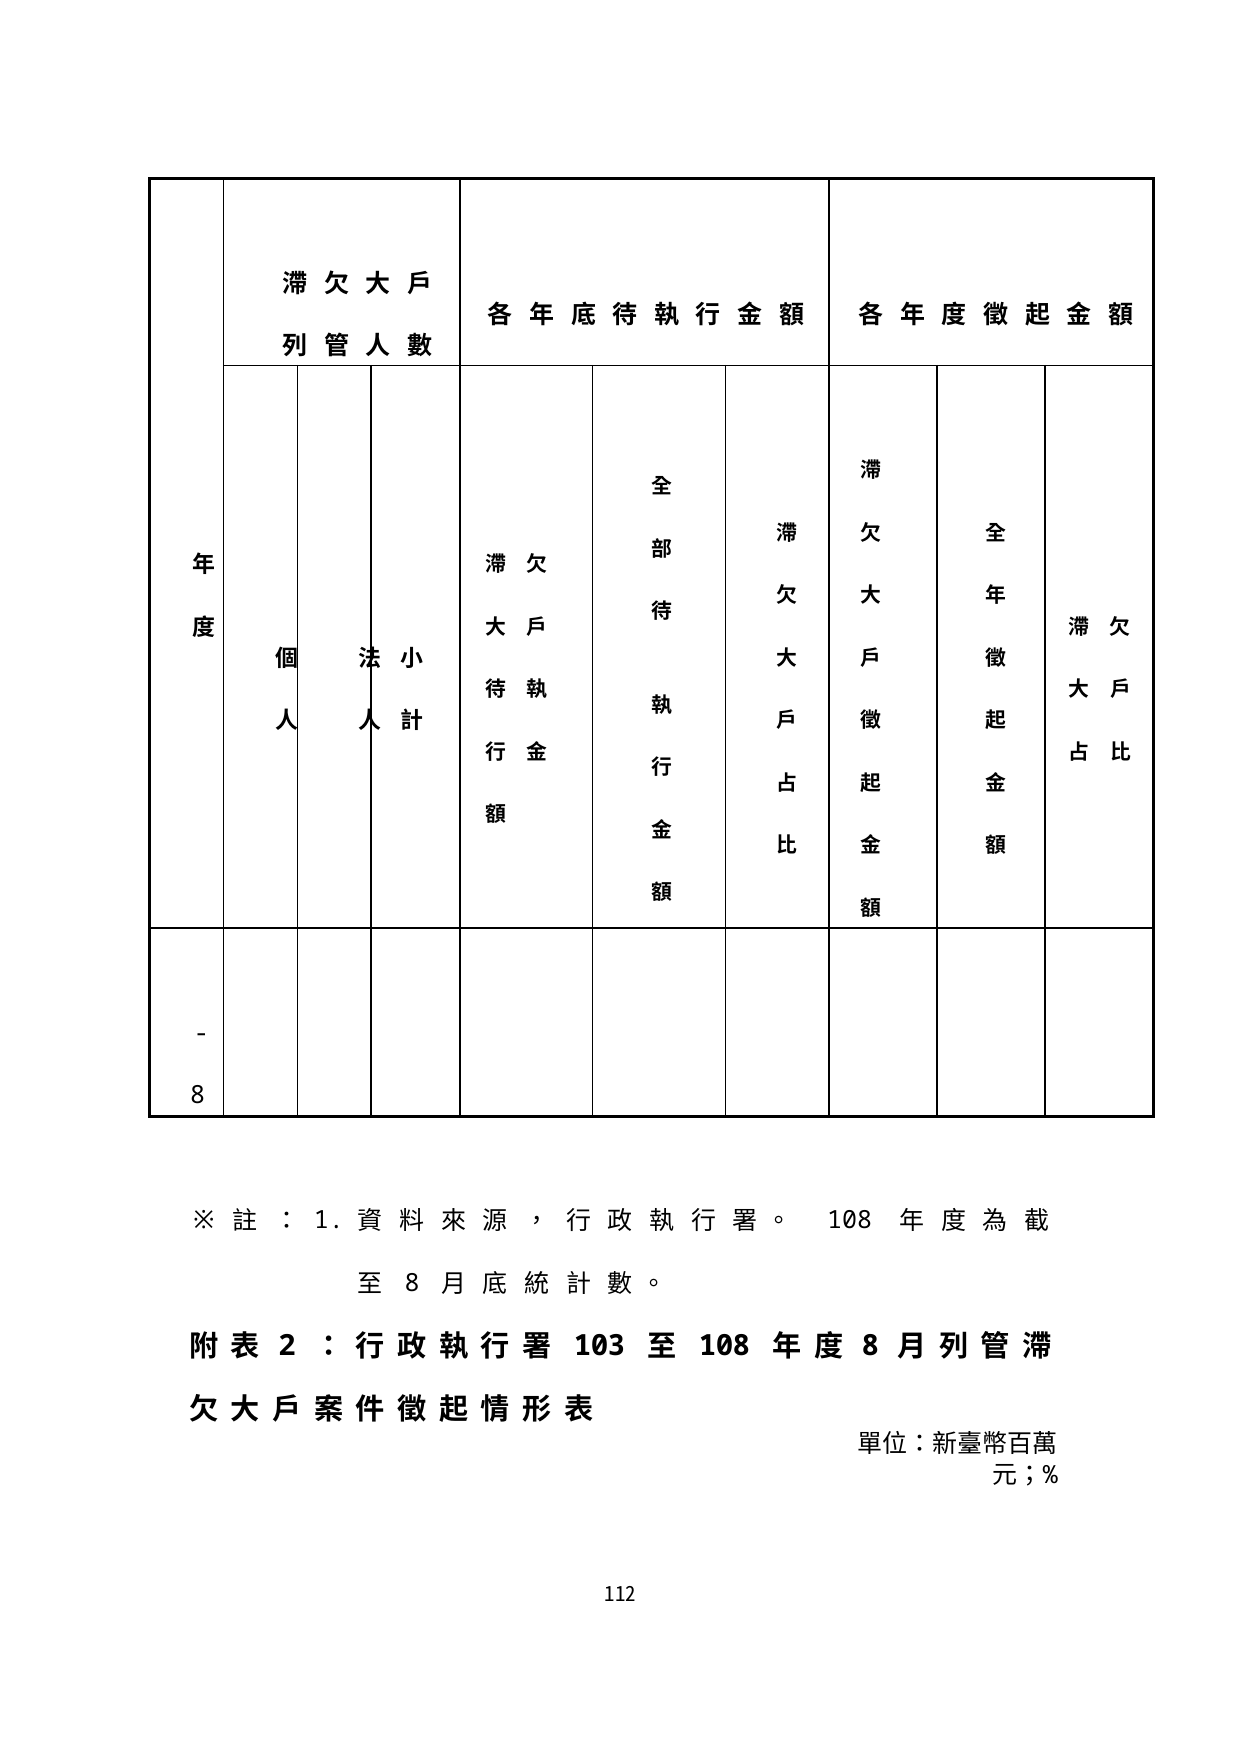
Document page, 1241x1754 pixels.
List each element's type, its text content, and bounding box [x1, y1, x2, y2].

table_cell 滯欠大戶占比 [1046, 366, 1152, 927]
table_cell [726, 929, 828, 1115]
table_header 各年度徵起金額 [830, 180, 1152, 365]
table_cell 法人 [298, 366, 370, 927]
table_header 年度 [151, 180, 223, 927]
table_cell [372, 929, 459, 1115]
table_cell [461, 929, 592, 1115]
table_cell 滯欠大戶徵起金額 [830, 366, 936, 927]
table_cell 小計 [372, 366, 459, 927]
text 單位：新臺幣百萬元；% [183, 1427, 1058, 1490]
table_cell [593, 929, 725, 1115]
table_cell 滯欠大戶待執行金額 [461, 366, 592, 927]
table_cell 滯欠大戶占比 [726, 366, 828, 927]
table_cell [1046, 929, 1152, 1115]
text 附表2：行政執行署103至108年度8月列管滯欠大戶案件徵起情形表 [183, 1302, 1058, 1427]
table_cell 8 [151, 929, 223, 1115]
table_cell 全年徵起金額 [938, 366, 1044, 927]
table_cell 全部待 執行金額 [593, 366, 725, 927]
table_cell [224, 929, 297, 1115]
table_cell [830, 929, 936, 1115]
table_cell 個人 [224, 366, 297, 927]
table_cell [298, 929, 370, 1115]
table_header 各年底待執行金額 [461, 180, 828, 365]
table_cell [938, 929, 1044, 1115]
text ※註：1.資料來源，行政執行署。108年度為截至8月底統計數。 [138, 1177, 1058, 1302]
table_header 滯欠大戶列管人數 [224, 180, 459, 365]
